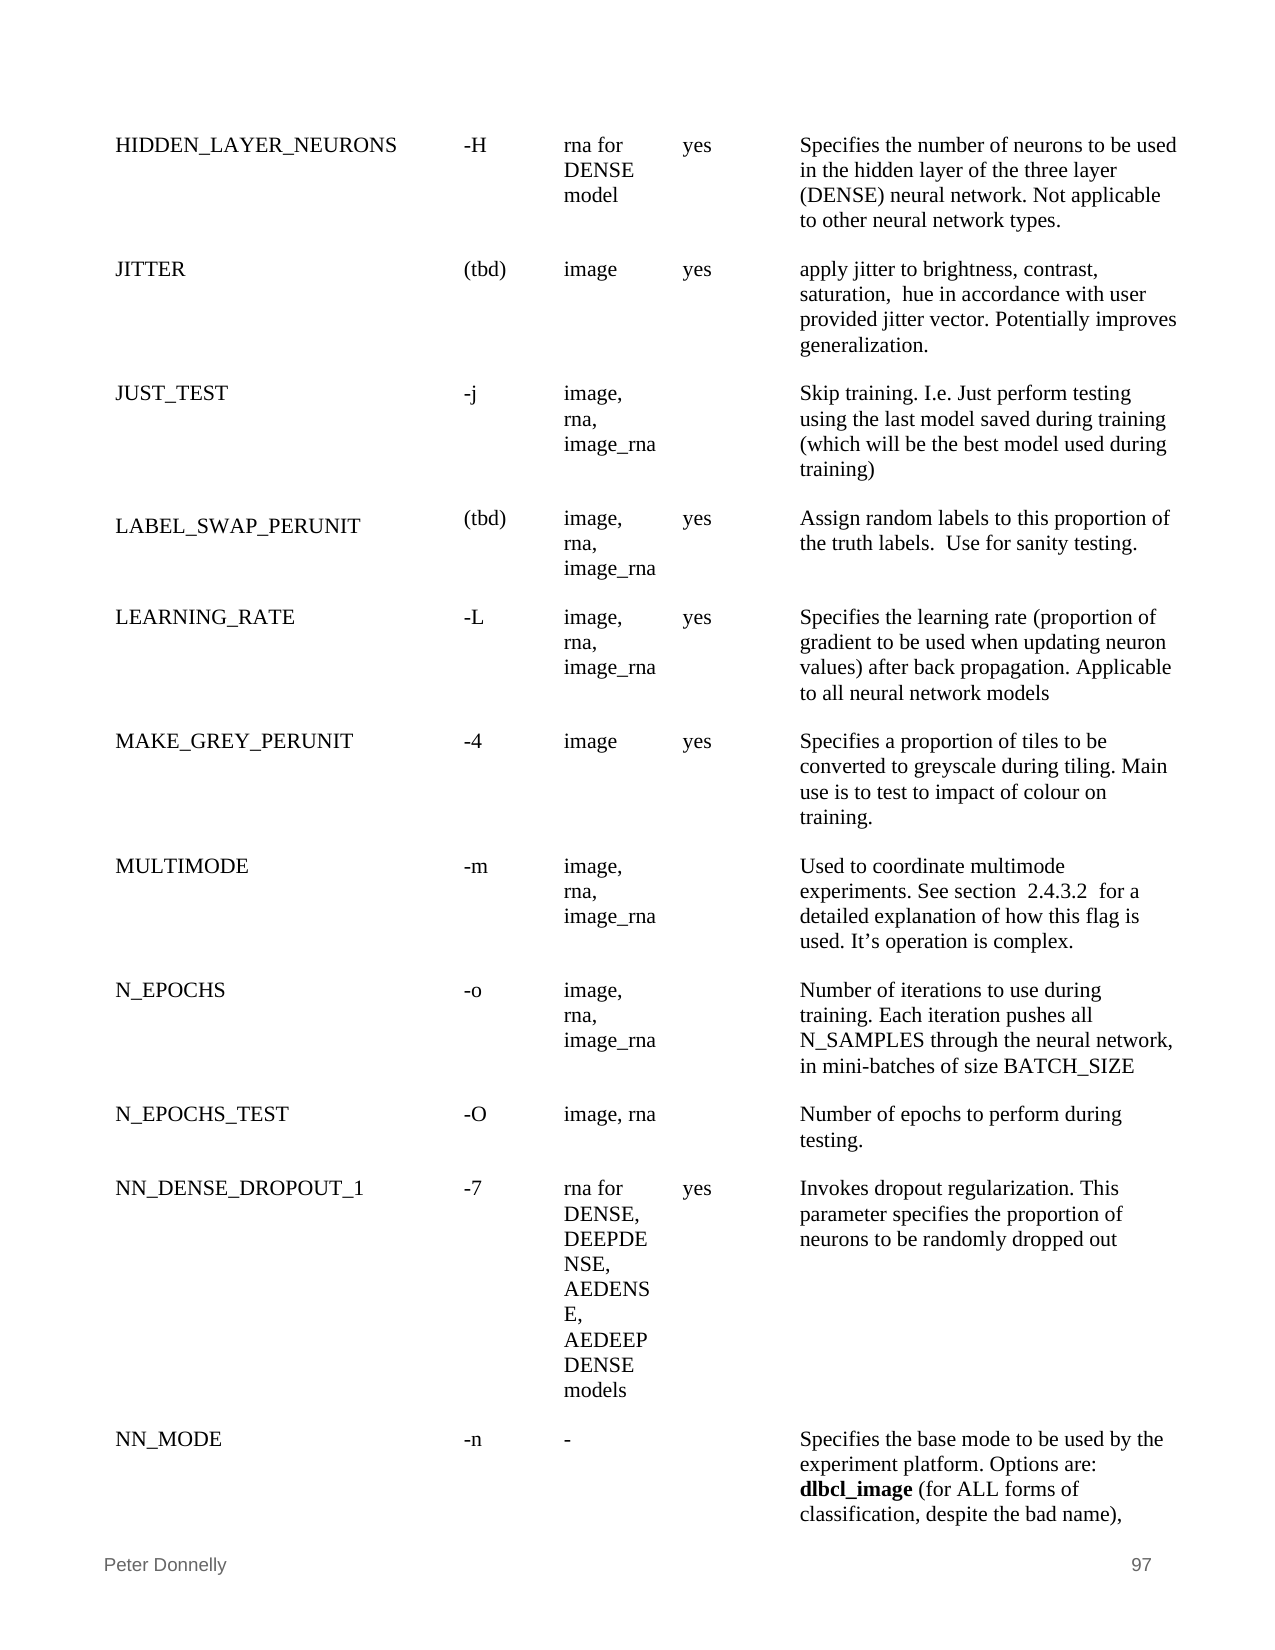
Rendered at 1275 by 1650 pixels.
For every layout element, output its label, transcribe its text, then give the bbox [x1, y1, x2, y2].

table_cell (tbd) [452, 244, 552, 368]
table_cell Specifies the base mode to be used by the experiment platform. Options are: dlbcl_image (for ALL forms of classification, despite the bad name), [788, 1414, 1189, 1538]
table_cell -H [452, 120, 552, 244]
table_cell -o [452, 965, 552, 1089]
table_cell - [552, 1414, 671, 1538]
table_cell HIDDEN_LAYER_NEURONS [104, 120, 452, 244]
table_cell yes [671, 716, 788, 841]
table_cell -L [452, 592, 552, 716]
table_cell yes [671, 120, 788, 244]
table_cell -7 [452, 1164, 552, 1414]
table_cell Specifies the learning rate (proportion of gradient to be used when updating neuron values) after back propagation. Applicable to all neural network models [788, 592, 1189, 716]
table_cell image, rna, image_rna [552, 369, 671, 493]
table_cell Specifies a proportion of tiles to be converted to greyscale during tiling. Main use is to test to impact of colour on training. [788, 716, 1189, 841]
table_cell Skip training. I.e. Just perform testing using the last model saved during training (which will be the best model used during training) [788, 369, 1189, 493]
table_cell apply jitter to brightness, contrast, saturation, hue in accordance with user provided jitter vector. Potentially improves generalization. [788, 244, 1189, 368]
table_cell -j [452, 369, 552, 493]
table_cell (tbd) [452, 493, 552, 592]
table_cell N_EPOCHS [104, 965, 452, 1089]
table_cell yes [671, 1164, 788, 1414]
table_cell [671, 1414, 788, 1538]
table_cell image, rna, image_rna [552, 493, 671, 592]
table_cell Invokes dropout regularization. This parameter specifies the proportion of neurons to be randomly dropped out [788, 1164, 1189, 1414]
table_cell Number of iterations to use during training. Each iteration pushes all N_SAMPLES through the neural network, in mini-batches of size BATCH_SIZE [788, 965, 1189, 1089]
table_cell rna for DENSE, DEEPDENSE, AEDENSE, AEDEEPDENSE models [552, 1164, 671, 1414]
table_cell image, rna, image_rna [552, 841, 671, 965]
table_cell JITTER [104, 244, 452, 368]
table_cell NN_DENSE_DROPOUT_1 [104, 1164, 452, 1414]
table_cell rna for DENSE model [552, 120, 671, 244]
table_cell -n [452, 1414, 552, 1538]
table_cell MULTIMODE [104, 841, 452, 965]
table_cell Specifies the number of neurons to be used in the hidden layer of the three layer (DENSE) neural network. Not applicable to other neural network types. [788, 120, 1189, 244]
table_cell yes [671, 592, 788, 716]
table_cell [671, 965, 788, 1089]
table_cell -m [452, 841, 552, 965]
table_cell JUST_TEST [104, 369, 452, 493]
table_cell yes [671, 493, 788, 592]
table_cell image [552, 716, 671, 841]
table_cell [671, 841, 788, 965]
table_cell -4 [452, 716, 552, 841]
table_cell -O [452, 1090, 552, 1163]
table_cell image, rna, image_rna [552, 965, 671, 1089]
table_cell LEARNING_RATE [104, 592, 452, 716]
table_cell [671, 369, 788, 493]
table_cell Assign random labels to this proportion of the truth labels. Use for sanity testing. [788, 493, 1189, 592]
table_cell N_EPOCHS_TEST [104, 1090, 452, 1163]
table_cell NN_MODE [104, 1414, 452, 1538]
table_cell yes [671, 244, 788, 368]
table_cell [671, 1090, 788, 1163]
table_cell image, rna, image_rna [552, 592, 671, 716]
table_cell image [552, 244, 671, 368]
table_cell Number of epochs to perform during testing. [788, 1090, 1189, 1163]
table_cell MAKE_GREY_PERUNIT [104, 716, 452, 841]
table_cell image, rna [552, 1090, 671, 1163]
table_cell LABEL_SWAP_PERUNIT [104, 493, 452, 592]
table_cell Used to coordinate multimode experiments. See section 2.4.3.2 for a detailed explanation of how this flag is used. It’s operation is complex. [788, 841, 1189, 965]
